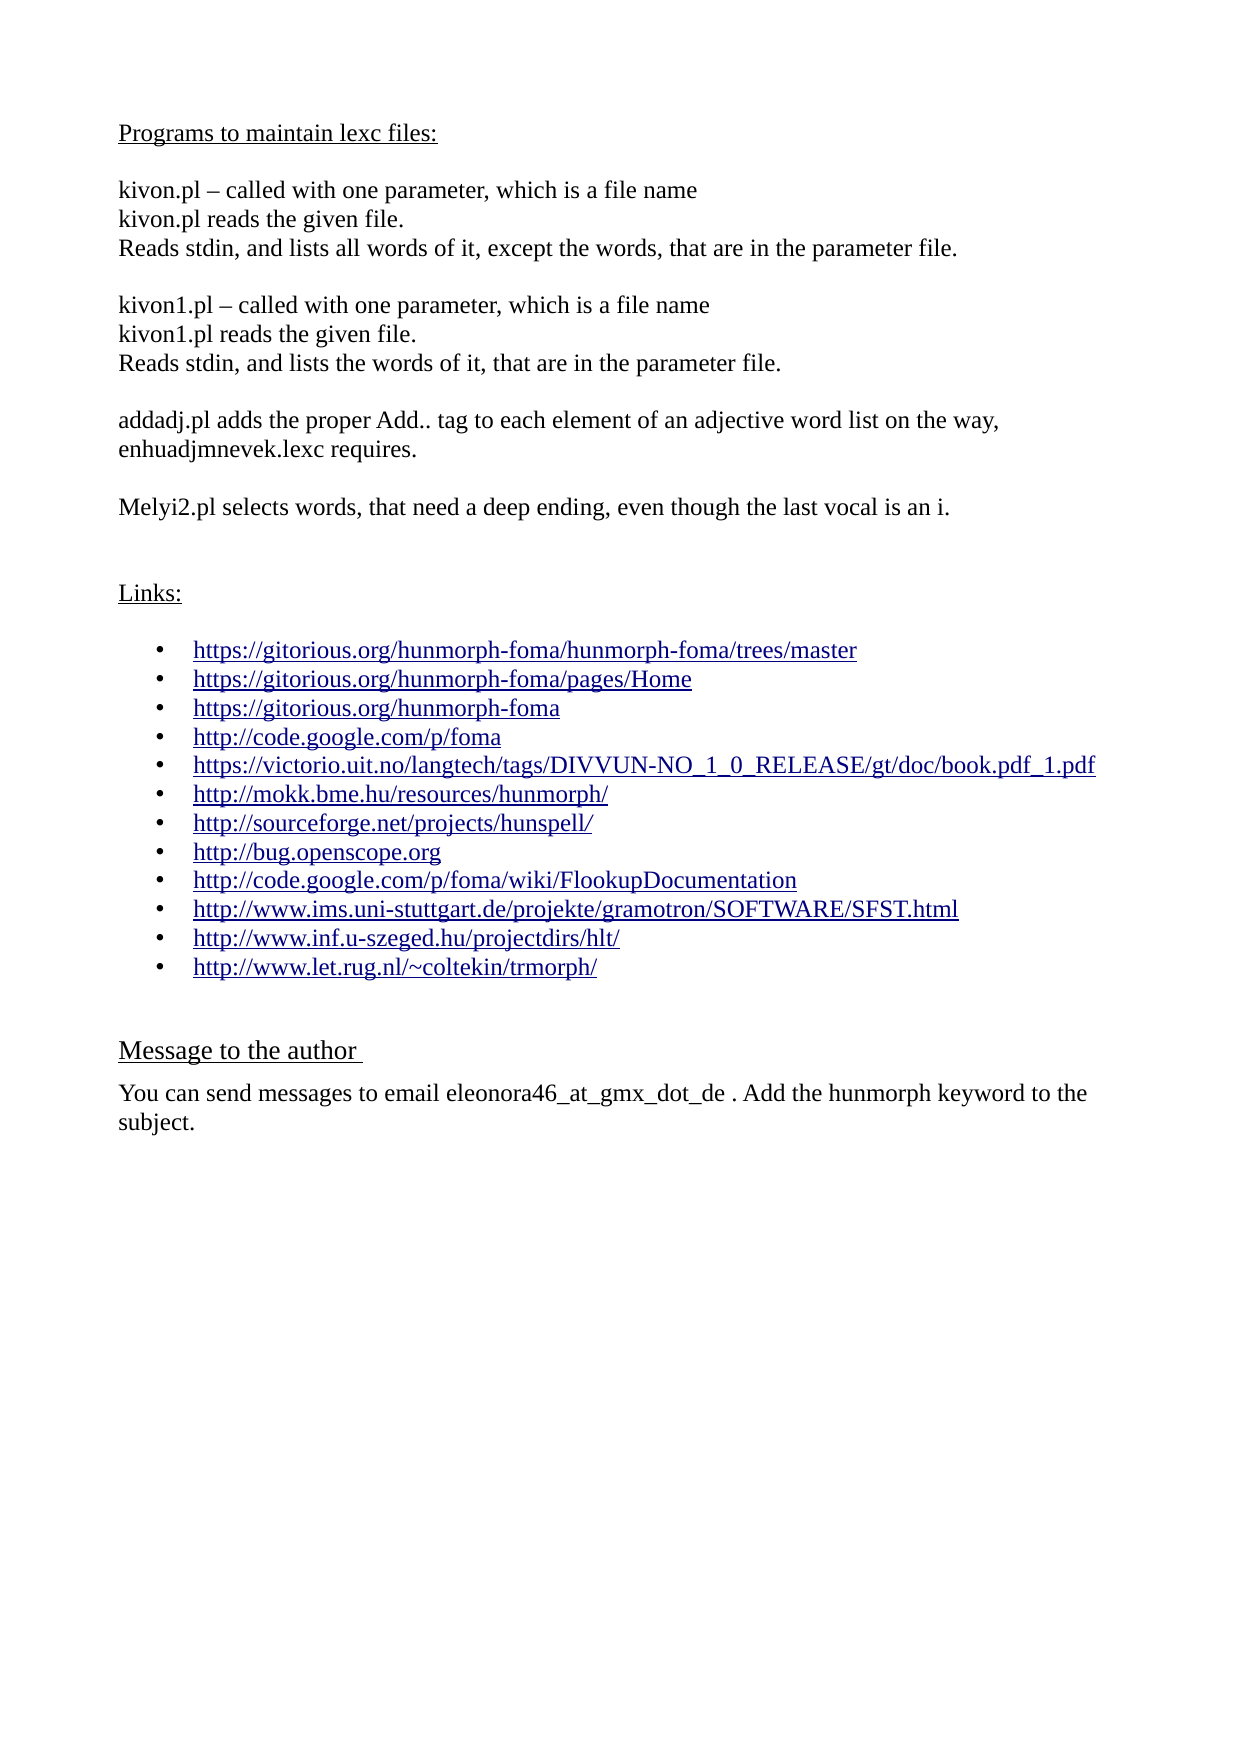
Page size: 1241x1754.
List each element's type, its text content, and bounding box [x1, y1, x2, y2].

subtitle kivon.pl – called with one parameter, which is a file name [118, 176, 1122, 204]
subtitle kivon1.pl reads the given file. [118, 319, 1122, 348]
subtitle Links: [118, 578, 1122, 607]
subtitle http://www.ims.uni-stuttgart.de/projekte/gramotron/SOFTWARE/SFST.html [156, 894, 1122, 923]
subtitle Melyi2.pl selects words, that need a deep ending, even though the last vocal is an i. [118, 492, 1122, 521]
subtitle kivon.pl reads the given file. [118, 204, 1122, 233]
subtitle https://gitorious.org/hunmorph-foma/pages/Home [156, 664, 1122, 693]
subtitle http://bug.openscope.org [156, 837, 1122, 866]
subtitle http://www.let.rug.nl/~coltekin/trmorph/ [156, 952, 1122, 981]
subtitle Programs to maintain lexc files: [118, 118, 1122, 147]
subtitle http://sourceforge.net/projects/hunspell/ [156, 808, 1122, 837]
subtitle https://gitorious.org/hunmorph-foma/hunmorph-foma/trees/master [156, 636, 1122, 664]
subtitle http://www.inf.u-szeged.hu/projectdirs/hlt/ [156, 923, 1122, 952]
subtitle addadj.pl adds the proper Add.. tag to each element of an adjective word list on the way, enhuadjmnevek.lexc requires. [118, 406, 1122, 463]
subtitle Reads stdin, and lists all words of it, except the words, that are in the parameter file. [118, 233, 1122, 262]
subtitle https://gitorious.org/hunmorph-foma [156, 693, 1122, 722]
subtitle http://code.google.com/p/foma/wiki/FlookupDocumentation [156, 866, 1122, 894]
subtitle Reads stdin, and lists the words of it, that are in the parameter file. [118, 348, 1122, 377]
subtitle Message to the author [118, 1034, 1122, 1066]
subtitle https://victorio.uit.no/langtech/tags/DIVVUN-NO_1_0_RELEASE/gt/doc/book.pdf_1.pdf [156, 751, 1122, 779]
subtitle http://code.google.com/p/foma [156, 722, 1122, 751]
subtitle kivon1.pl – called with one parameter, which is a file name [118, 291, 1122, 319]
subtitle You can send messages to email eleonora46_at_gmx_dot_de . Add the hunmorph keyword to the subject. [118, 1078, 1122, 1136]
subtitle http://mokk.bme.hu/resources/hunmorph/ [156, 779, 1122, 808]
